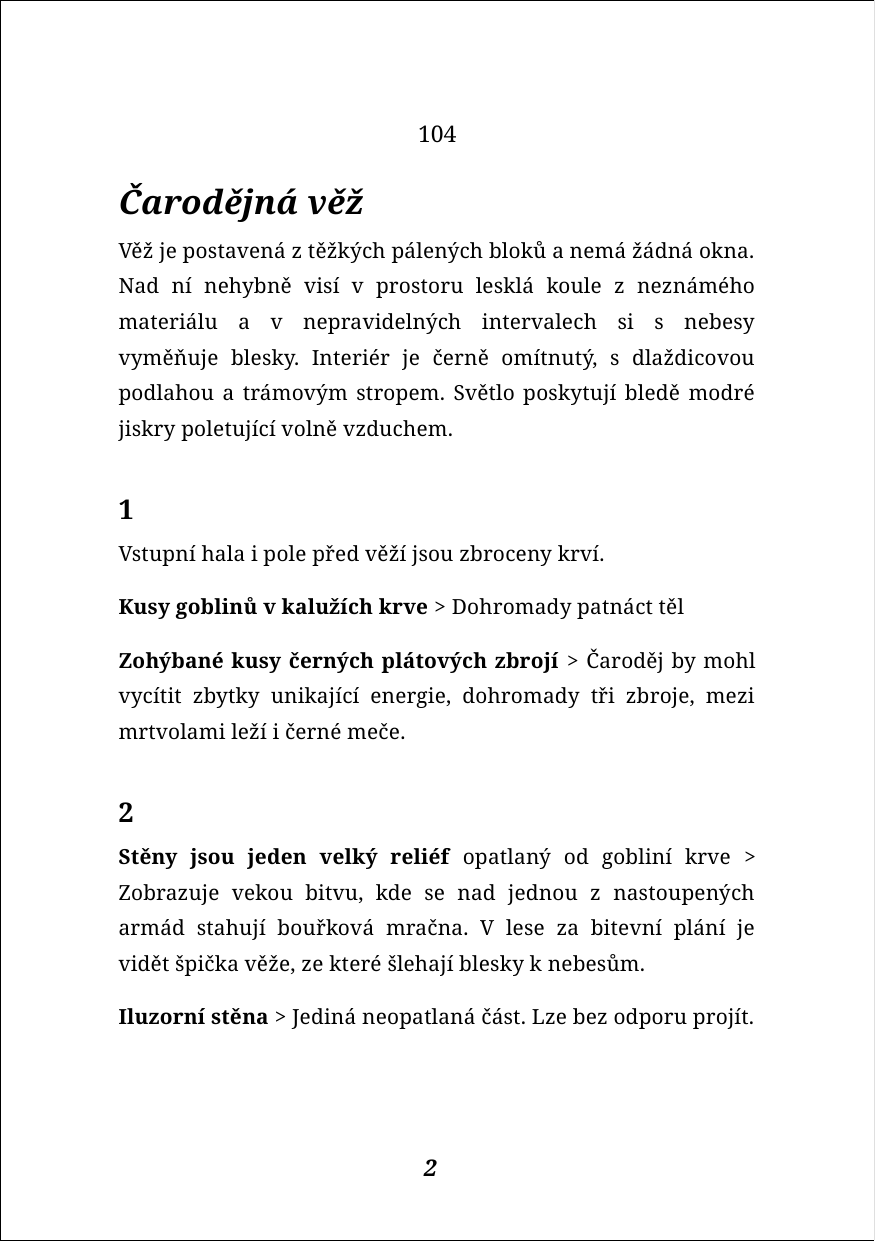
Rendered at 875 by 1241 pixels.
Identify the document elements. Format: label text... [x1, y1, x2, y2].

text Věž je postavená z těžkých pálených bloků a nemá žádná okna. Nad ní nehybně visí v prostoru lesklá koule z neznámého materiálu a v nepravidelných intervalech si s nebesy vyměňuje blesky. Interiér je černě omítnutý, s dlaždicovou podlahou a trámovým stropem. Světlo poskytují bledě modré jiskry poletující volně vzduchem. [118, 236, 756, 442]
subtitle Čarodějná věž [118, 179, 756, 224]
text Kusy goblinů v kalužích krve > Dohromady patnáct těl [118, 592, 756, 621]
text Stěny jsou jeden velký reliéf opatlaný od gobliní krve > Zobrazuje vekou bitvu, kde se nad jednou z nastoupených armád stahují bouřková mračna. V lese za bitevní plání je vidět špička věže, ze které šlehají blesky k nebesům. [118, 842, 756, 977]
text Vstupní hala i pole před věží jsou zbroceny krví. [118, 539, 756, 568]
text Iluzorní stěna > Jediná neopatlaná část. Lze bez odporu projít. [118, 1002, 756, 1031]
text Zohýbané kusy černých plátových zbrojí > Čaroděj by mohl vycítit zbytky unikající energie, dohromady tři zbroje, mezi mrtvolami leží i černé meče. [118, 646, 756, 745]
subtitle 2 [118, 794, 756, 831]
subtitle 1 [118, 491, 756, 527]
